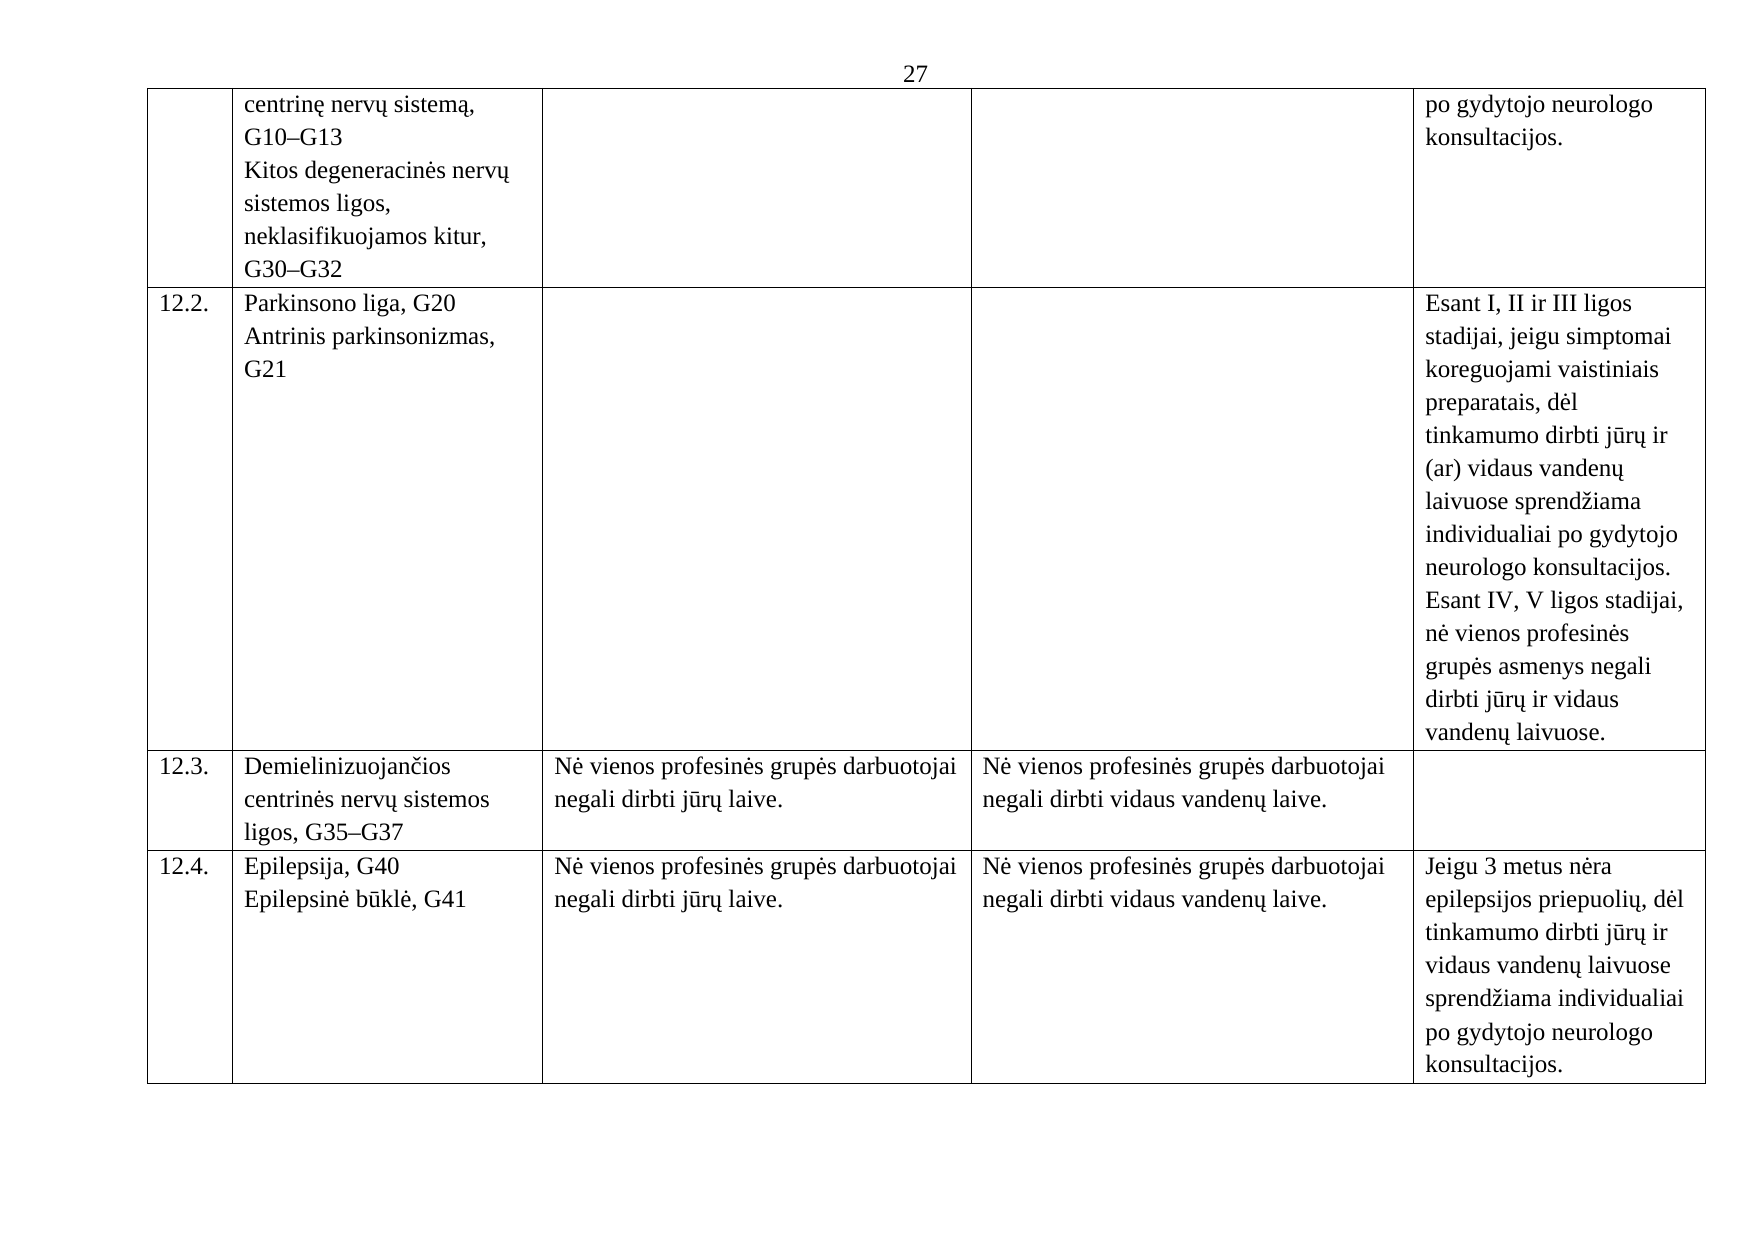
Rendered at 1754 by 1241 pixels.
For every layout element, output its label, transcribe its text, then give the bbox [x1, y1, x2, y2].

table_cell 12.4. [148, 851, 232, 1083]
table_cell Demielinizuojančios centrinės nervų sistemos ligos, G35–G37 [233, 751, 542, 850]
table_cell po gydytojo neurologo konsultacijos. [1414, 89, 1705, 287]
table_cell [972, 89, 1413, 287]
table_cell Esant I, II ir III ligos stadijai, jeigu simptomai koreguojami vaistiniais preparatais, dėl tinkamumo dirbti jūrų ir (ar) vidaus vandenų laivuose sprendžiama individualiai po gydytojo neurologo konsultacijos. Esant IV, V ligos stadijai, nė vienos profesinės grupės asmenys negali dirbti jūrų ir vidaus vandenų laivuose. [1414, 288, 1705, 750]
table_cell [148, 89, 232, 287]
table_cell centrinę nervų sistemą, G10–G13 Kitos degeneracinės nervų sistemos ligos, neklasifikuojamos kitur, G30–G32 [233, 89, 542, 287]
table_cell Nė vienos profesinės grupės darbuotojai negali dirbti jūrų laive. [543, 751, 971, 850]
table_cell 12.3. [148, 751, 232, 850]
table_cell [1414, 751, 1705, 850]
table_cell [972, 288, 1413, 750]
table_cell Epilepsija, G40 Epilepsinė būklė, G41 [233, 851, 542, 1083]
table_cell [543, 288, 971, 750]
table_cell [543, 89, 971, 287]
table_cell Parkinsono liga, G20 Antrinis parkinsonizmas, G21 [233, 288, 542, 750]
table_cell Nė vienos profesinės grupės darbuotojai negali dirbti jūrų laive. [543, 851, 971, 1083]
table_cell Nė vienos profesinės grupės darbuotojai negali dirbti vidaus vandenų laive. [972, 751, 1413, 850]
table_cell Jeigu 3 metus nėra epilepsijos priepuolių, dėl tinkamumo dirbti jūrų ir vidaus vandenų laivuose sprendžiama individualiai po gydytojo neurologo konsultacijos. [1414, 851, 1705, 1083]
table_cell 12.2. [148, 288, 232, 750]
table_cell Nė vienos profesinės grupės darbuotojai negali dirbti vidaus vandenų laive. [972, 851, 1413, 1083]
